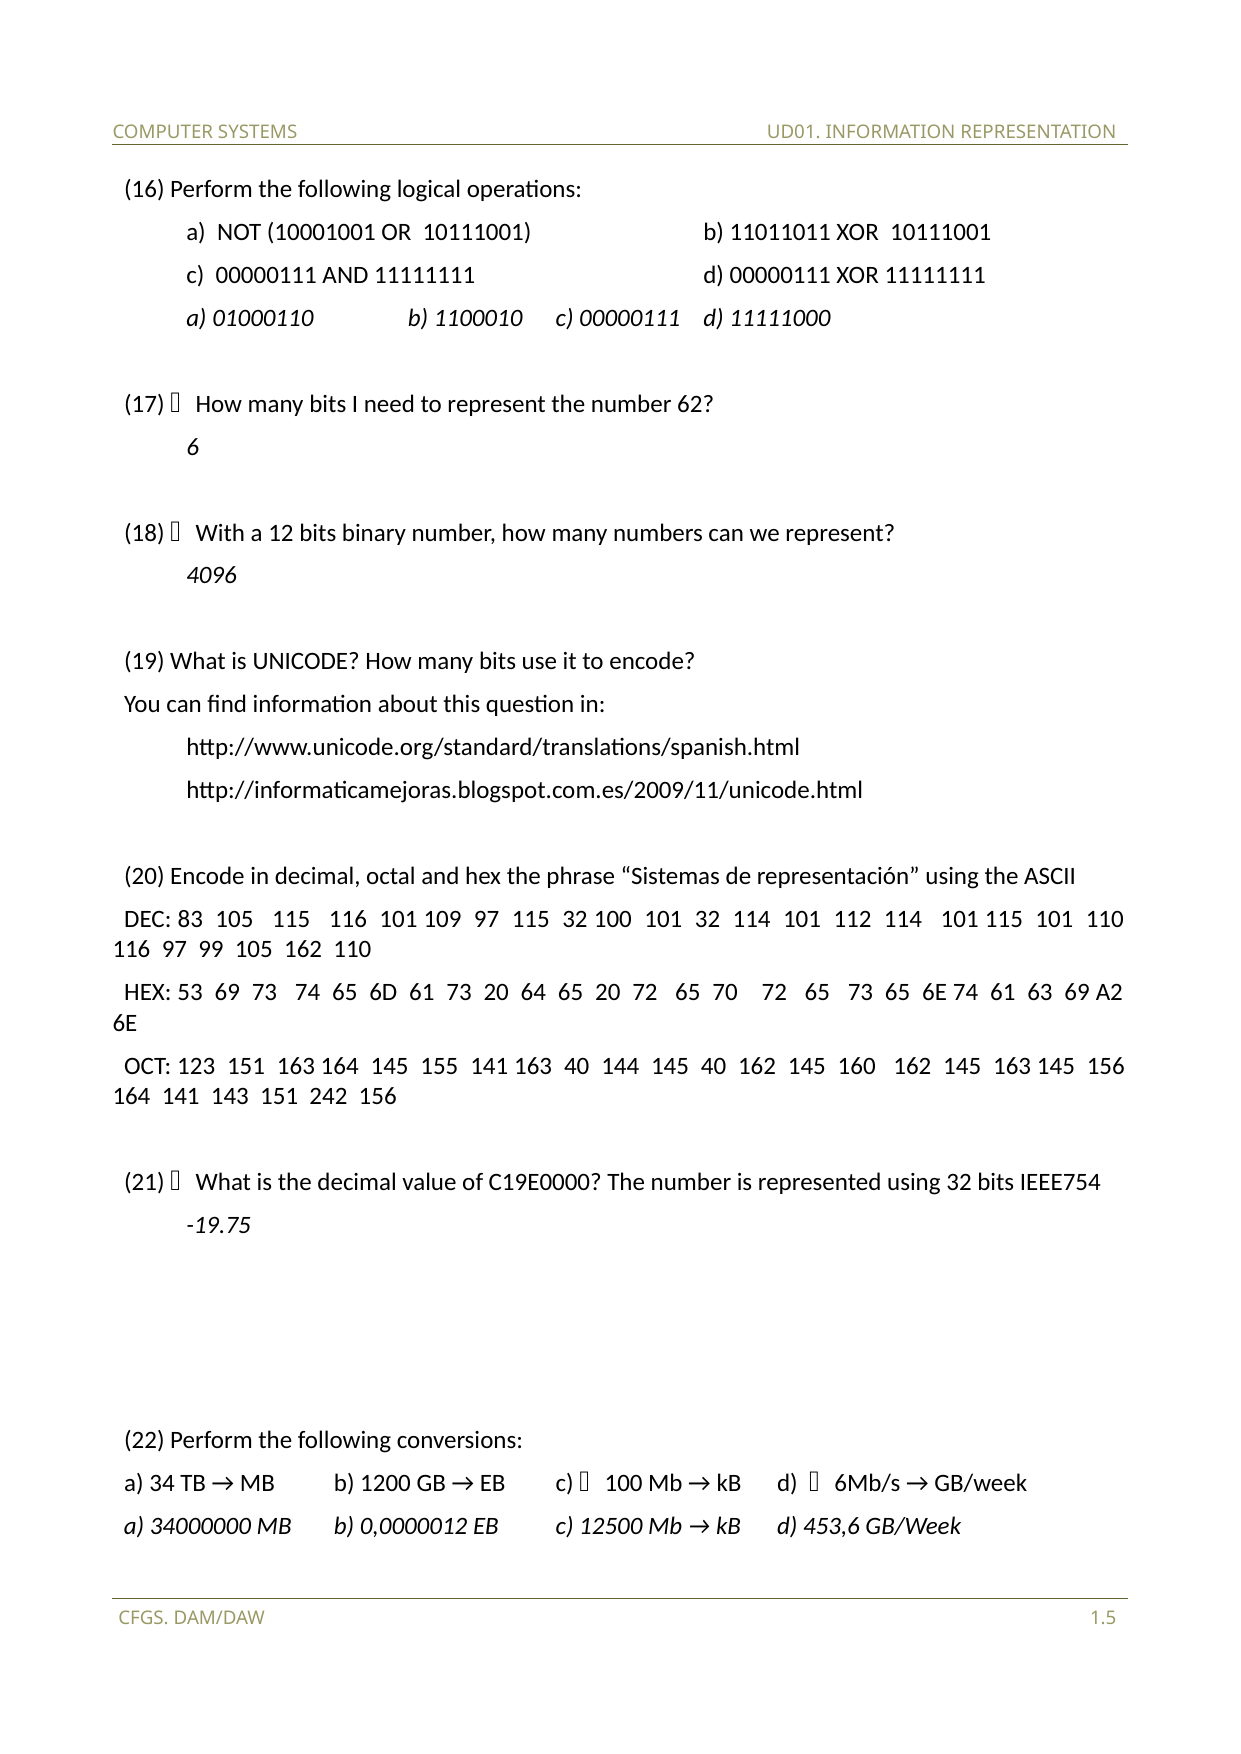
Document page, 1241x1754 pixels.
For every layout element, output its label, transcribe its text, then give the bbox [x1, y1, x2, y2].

text 6 [112, 431, 1128, 461]
text DEC: 83 105 115 116 101 109 97 115 32 100 101 32 114 101 112 114 101 115 101 110 116 97 99 105 162 110 [112, 903, 1128, 964]
text (16) Perform the following logical operations: [112, 173, 1128, 204]
text (19) What is UNICODE? How many bits use it to encode? [112, 646, 1128, 676]
text (21)  What is the decimal value of C19E0000? The number is represented using 32 bits IEEE754 [112, 1166, 1128, 1197]
text (22) Perform the following conversions: [112, 1424, 1128, 1454]
text a) NOT (10001001 OR 10111001) b) 11011011 XOR 10111001 [112, 216, 1128, 247]
text OCT: 123 151 163 164 145 155 141 163 40 144 145 40 162 145 160 162 145 163 145 156 164 141 143 151 242 156 [112, 1050, 1128, 1111]
text c) 00000111 AND 11111111 d) 00000111 XOR 11111111 [112, 259, 1128, 289]
text (17)  How many bits I need to represent the number 62? [112, 388, 1128, 418]
text http://informaticamejoras.blogspot.com.es/2009/11/unicode.html [112, 774, 1128, 805]
text 4096 [112, 560, 1128, 590]
text a) 34 TB → MB b) 1200 GB → EB c)  100 Mb → kB d)  6Mb/s → GB/week [112, 1467, 1128, 1497]
text a) 34000000 MB b) 0,0000012 EB c) 12500 Mb → kB d) 453,6 GB/Week [112, 1510, 1128, 1540]
text http://www.unicode.org/standard/translations/spanish.html [112, 731, 1128, 762]
text You can find information about this question in: [112, 688, 1128, 719]
text -19.75 [112, 1209, 1128, 1240]
text a) 01000110 b) 1100010 c) 00000111 d) 11111000 [112, 302, 1128, 332]
text (18)  With a 12 bits binary number, how many numbers can we represent? [112, 517, 1128, 547]
text (20) Encode in decimal, octal and hex the phrase “Sistemas de representación” using the ASCII [112, 860, 1128, 891]
text HEX: 53 69 73 74 65 6D 61 73 20 64 65 20 72 65 70 72 65 73 65 6E 74 61 63 69 A2 6E [112, 976, 1128, 1037]
